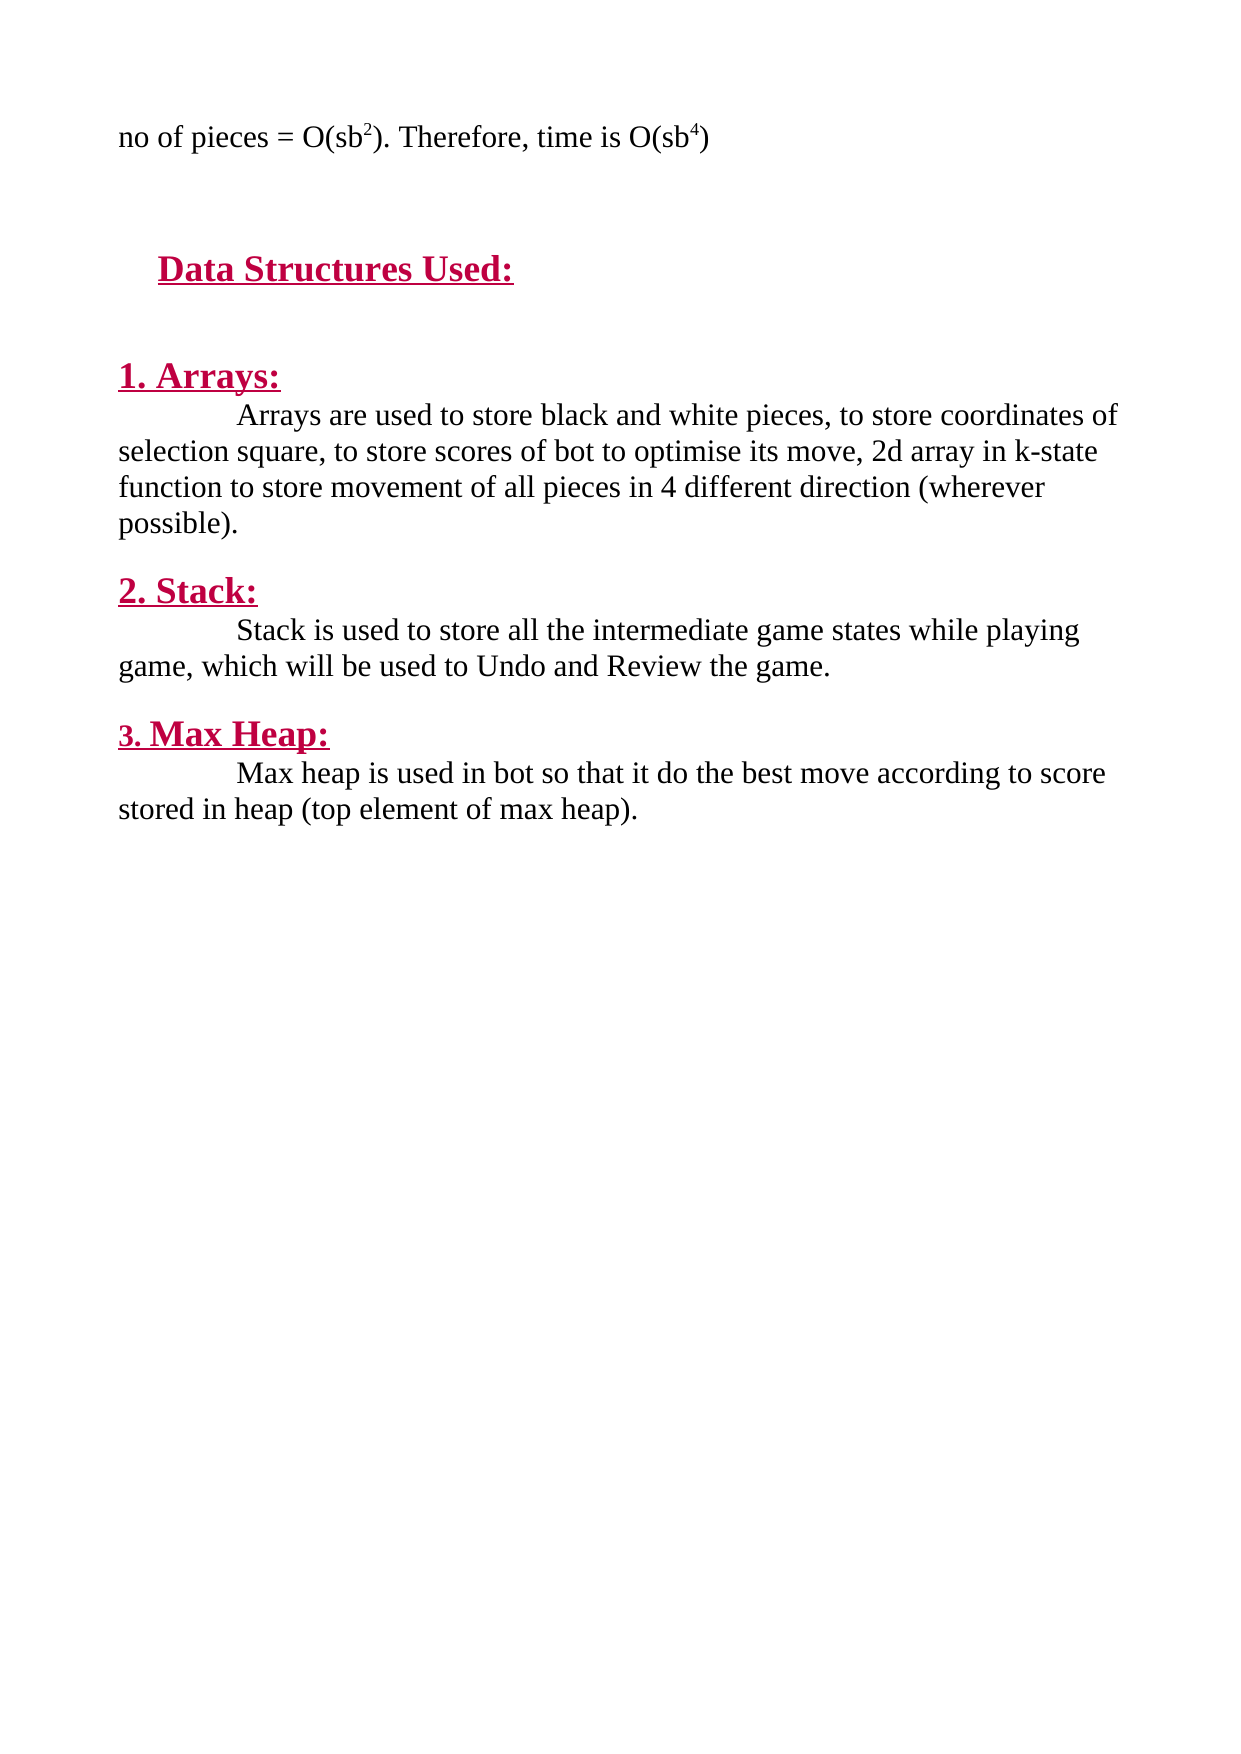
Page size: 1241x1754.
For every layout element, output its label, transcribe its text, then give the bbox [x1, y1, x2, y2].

text Arrays are used to store black and white pieces, to store coordinates of selection square, to store scores of bot to optimise its move, 2d array in k-state function to store movement of all pieces in 4 different direction (wherever possible). [118, 396, 1122, 540]
text Data Structures Used: [118, 246, 1122, 289]
text 1. Arrays: [118, 353, 1122, 396]
text Stack is used to store all the intermediate game states while playing game, which will be used to Undo and Review the game. [118, 611, 1122, 683]
text Max heap is used in bot so that it do the best move according to score stored in heap (top element of max heap). [118, 754, 1122, 826]
text no of pieces = O(sb2). Therefore, time is O(sb4) [118, 118, 1122, 154]
text 3. Max Heap: [118, 711, 1122, 754]
text 2. Stack: [118, 568, 1122, 611]
